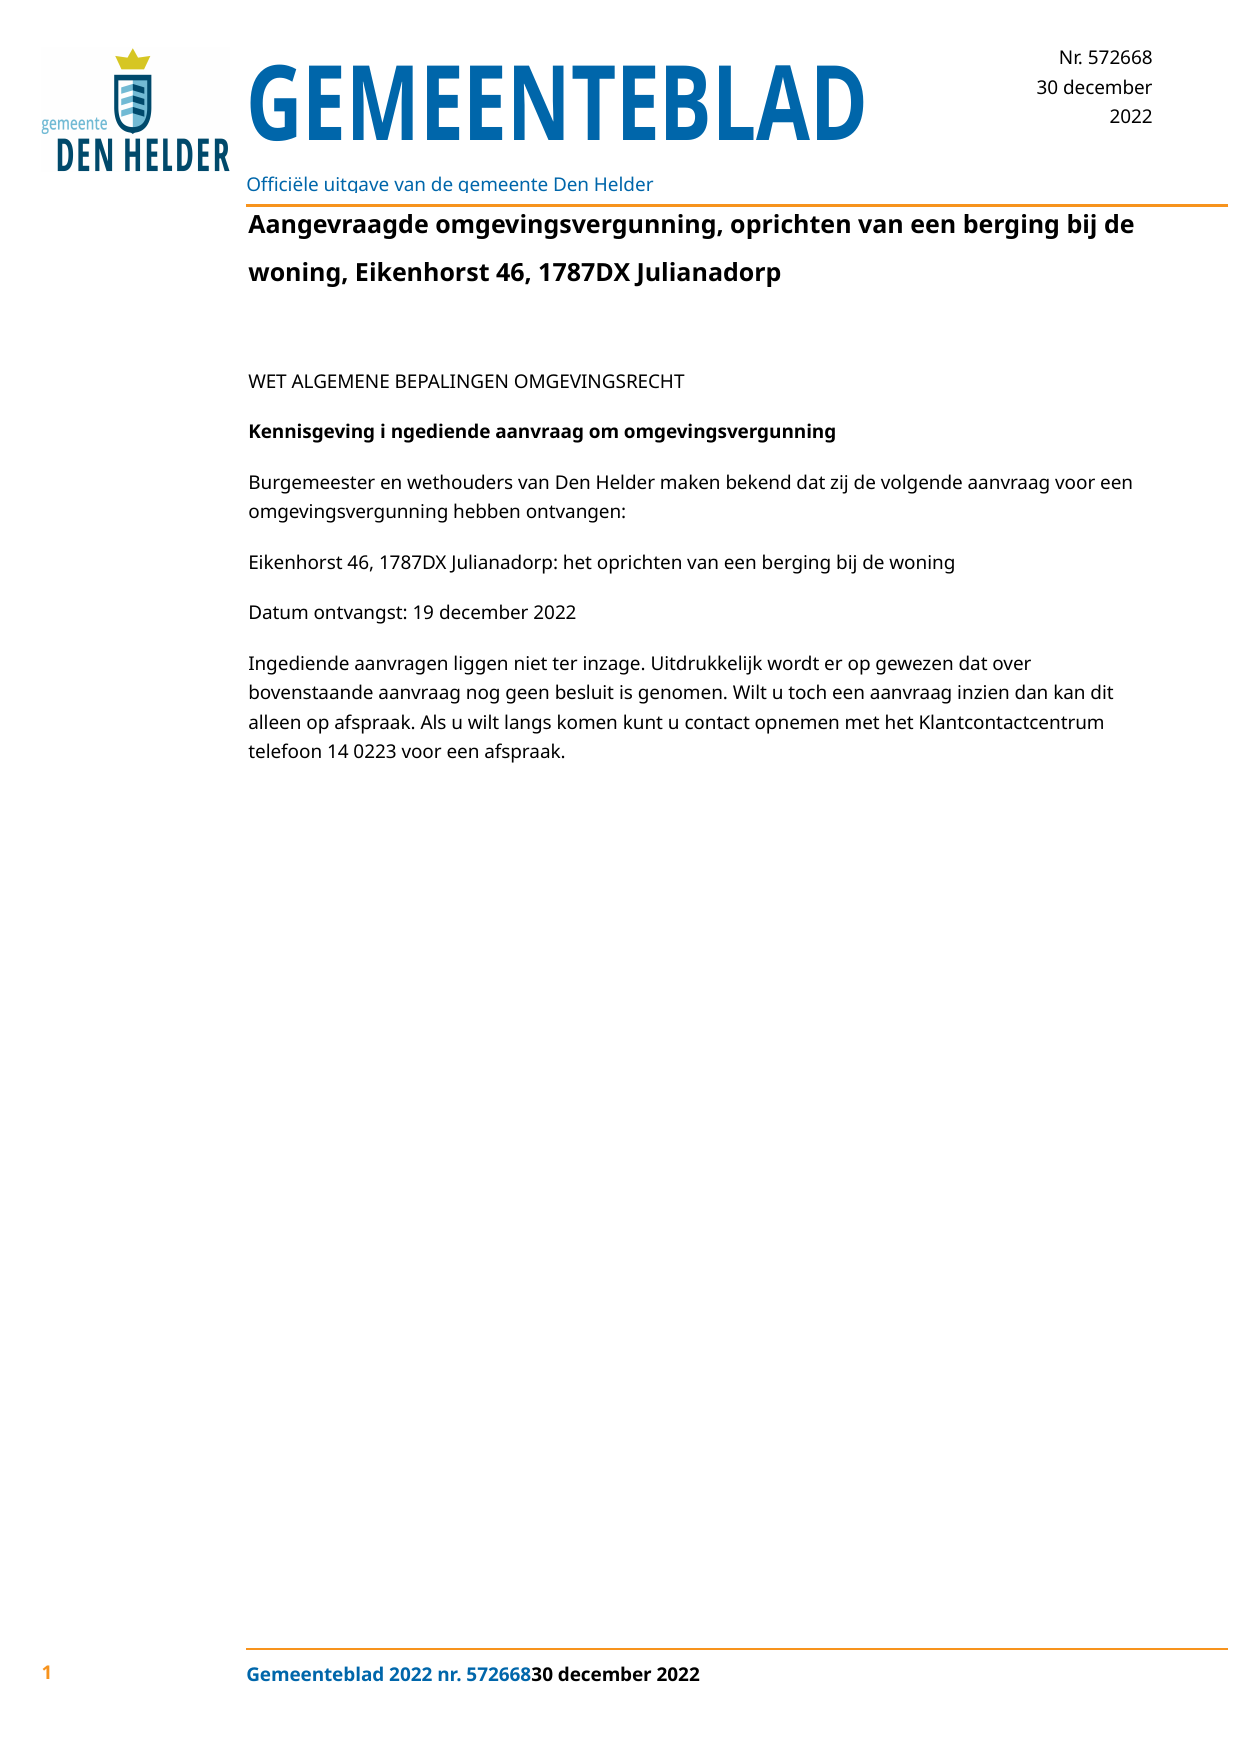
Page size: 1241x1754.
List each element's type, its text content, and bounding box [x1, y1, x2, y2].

text Burgemeester en wethouders van Den Helder maken bekend dat zij de volgende aanvraag voor een omgevingsvergunning hebben ontvangen: [248, 469, 1152, 524]
picture [130, 157, 135, 172]
text Datum ontvangst: 19 december 2022 [248, 599, 1152, 625]
text WET ALGEMENE BEPALINGEN OMGEVINGSRECHT [248, 368, 1152, 394]
text Eikenhorst 46, 1787DX Julianadorp: het oprichten van een berging bij de woning [248, 549, 1152, 575]
picture [41, 47, 231, 172]
picture [220, 160, 224, 172]
picture [63, 144, 68, 165]
text Aangevraagde omgevingsvergunning, oprichten van een berging bij de woning, Eikenhorst 46, 1787DX Julianadorp [248, 207, 1152, 288]
picture [100, 154, 106, 172]
text Kennisgeving i ngediende aanvraag om omgevingsvergunning [248, 419, 1152, 444]
text Ingediende aanvragen liggen niet ter inzage. Uitdrukkelijk wordt er op gewezen dat over bovenstaande aanvraag nog geen besluit is genomen. Wilt u toch een aanvraag inzien dan kan dit alleen op afspraak. Als u wilt langs komen kunt u contact opnemen met het Klantcontactcentrum telefoon 14 0223 voor een afspraak. [248, 650, 1152, 764]
picture [182, 144, 187, 165]
